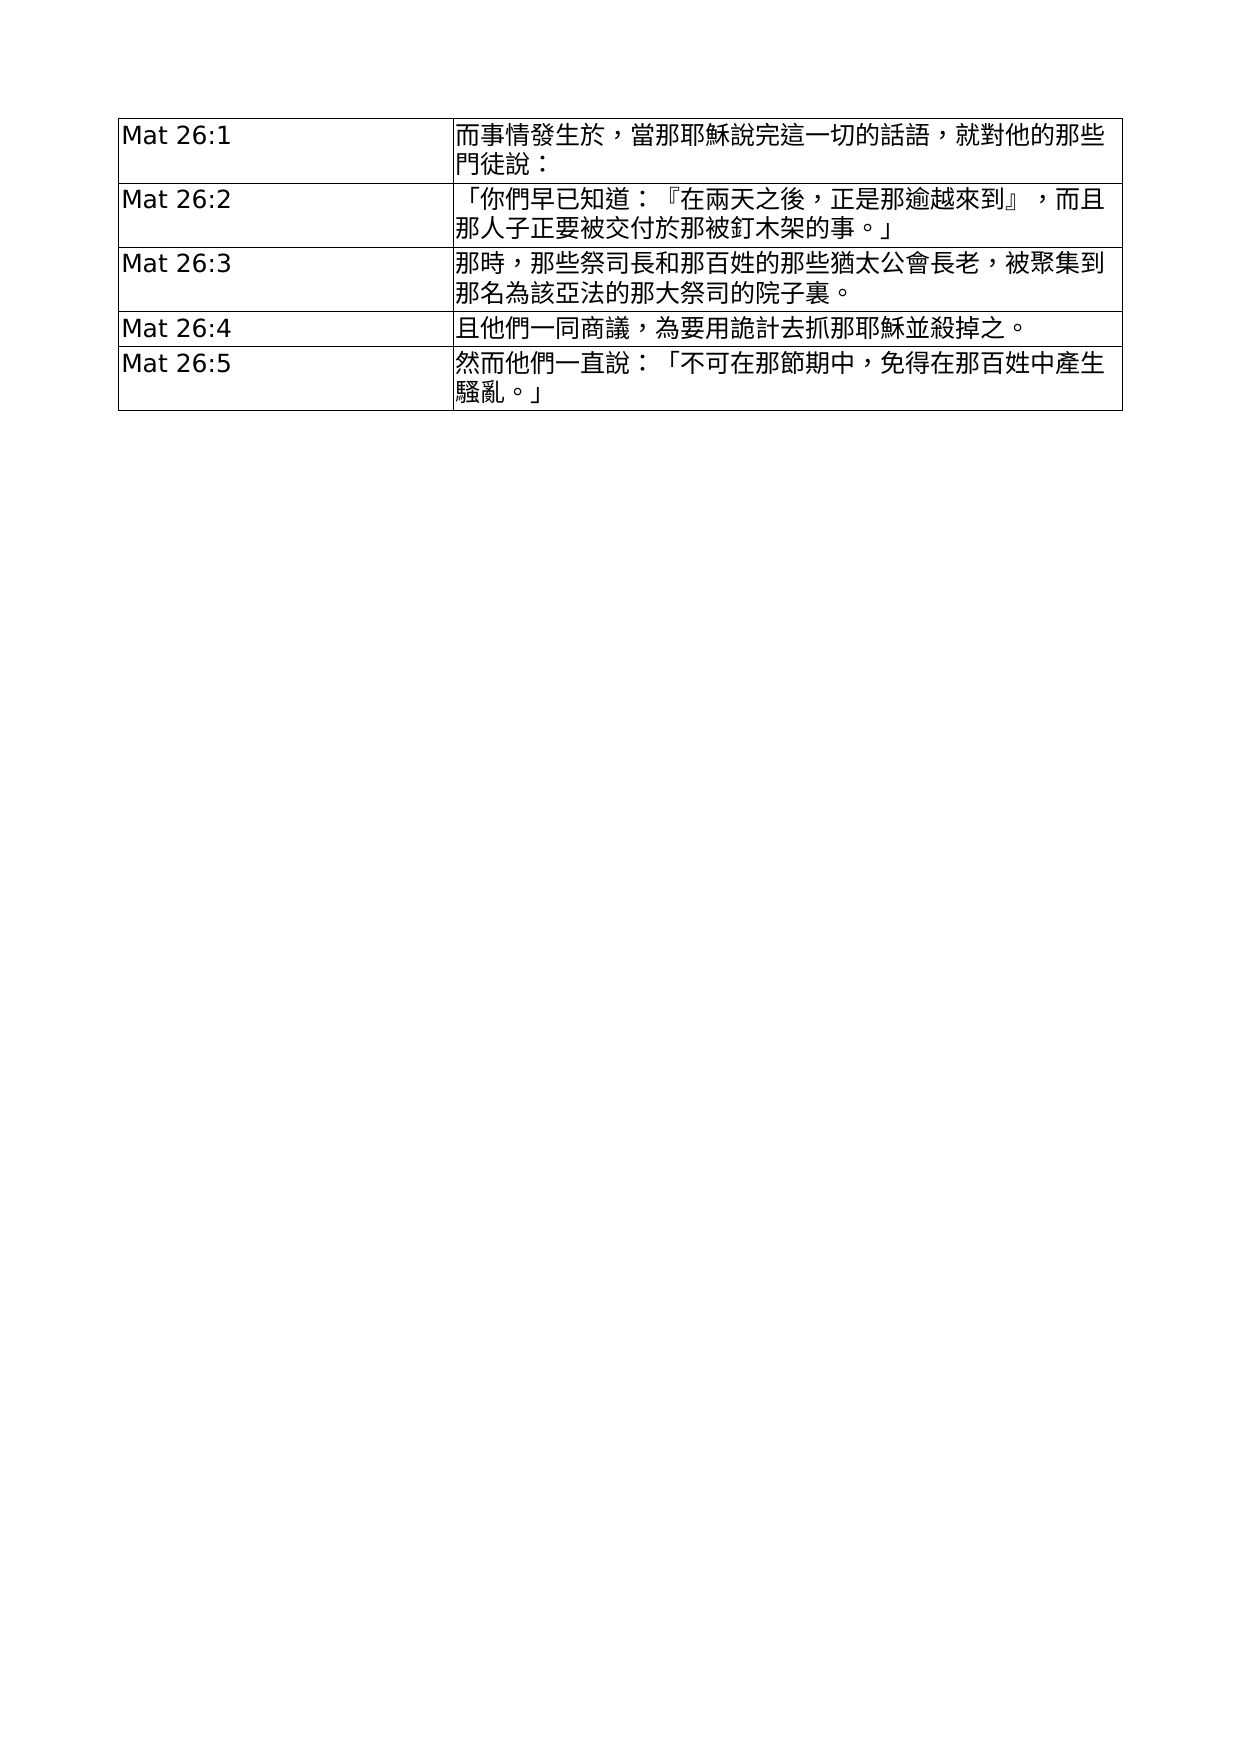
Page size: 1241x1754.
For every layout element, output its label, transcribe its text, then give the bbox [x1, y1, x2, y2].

table_cell Mat 26:2 [119, 184, 453, 247]
table_cell 「你們早已知道：『在兩天之後，正是那逾越來到』，而且那人子正要被交付於那被釘木架的事。」 [454, 184, 1122, 247]
table_cell 且他們一同商議，為要用詭計去抓那耶穌並殺掉之。 [454, 312, 1122, 346]
table_cell Mat 26:5 [119, 347, 453, 410]
table_cell Mat 26:1 [119, 119, 453, 182]
table_cell Mat 26:4 [119, 312, 453, 346]
table_cell 那時，那些祭司長和那百姓的那些猶太公會長老，被聚集到那名為該亞法的那大祭司的院子裏。 [454, 248, 1122, 311]
table_cell 然而他們一直說：「不可在那節期中，免得在那百姓中產生騷亂。」 [454, 347, 1122, 410]
table_cell 而事情發生於，當那耶穌說完這一切的話語，就對他的那些門徒說： [454, 119, 1122, 182]
table_cell Mat 26:3 [119, 248, 453, 311]
